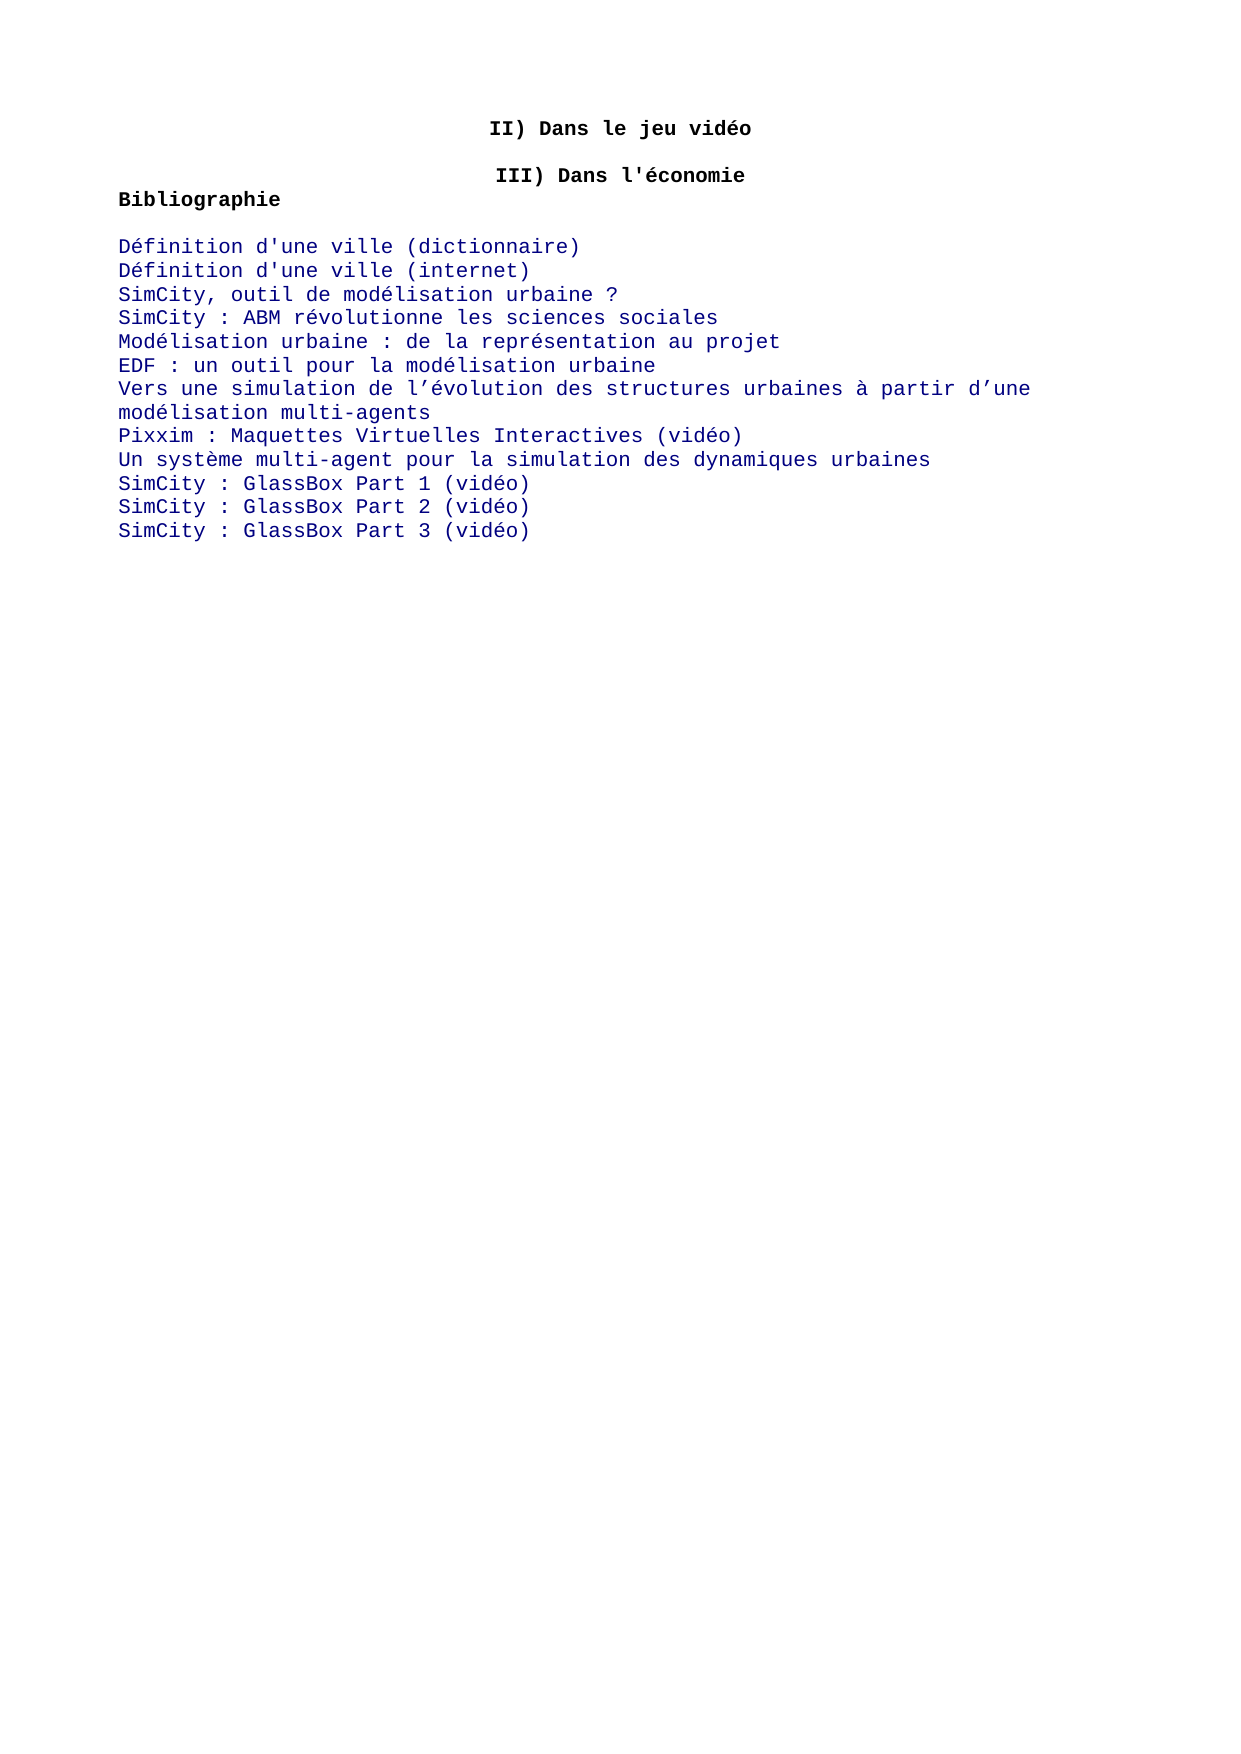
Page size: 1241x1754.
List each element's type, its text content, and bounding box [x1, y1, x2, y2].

text Bibliographie [118, 189, 1122, 213]
text Définition d'une ville (dictionnaire) [118, 236, 1122, 260]
text SimCity : GlassBox Part 2 (vidéo) [118, 496, 1122, 520]
text SimCity, outil de modélisation urbaine ? [118, 284, 1122, 307]
text Vers une simulation de l’évolution des structures urbaines à partir d’une modélisation multi-agents [118, 378, 1122, 426]
text SimCity : GlassBox Part 1 (vidéo) [118, 473, 1122, 496]
text EDF : un outil pour la modélisation urbaine [118, 354, 1122, 378]
text Pixxim : Maquettes Virtuelles Interactives (vidéo) [118, 426, 1122, 449]
text Un système multi-agent pour la simulation des dynamiques urbaines [118, 449, 1122, 473]
text II) Dans le jeu vidéo [118, 118, 1122, 142]
text Définition d'une ville (internet) [118, 260, 1122, 284]
text SimCity : GlassBox Part 3 (vidéo) [118, 520, 1122, 544]
text III) Dans l'économie [118, 165, 1122, 189]
text SimCity : ABM révolutionne les sciences sociales [118, 307, 1122, 331]
text Modélisation urbaine : de la représentation au projet [118, 331, 1122, 354]
